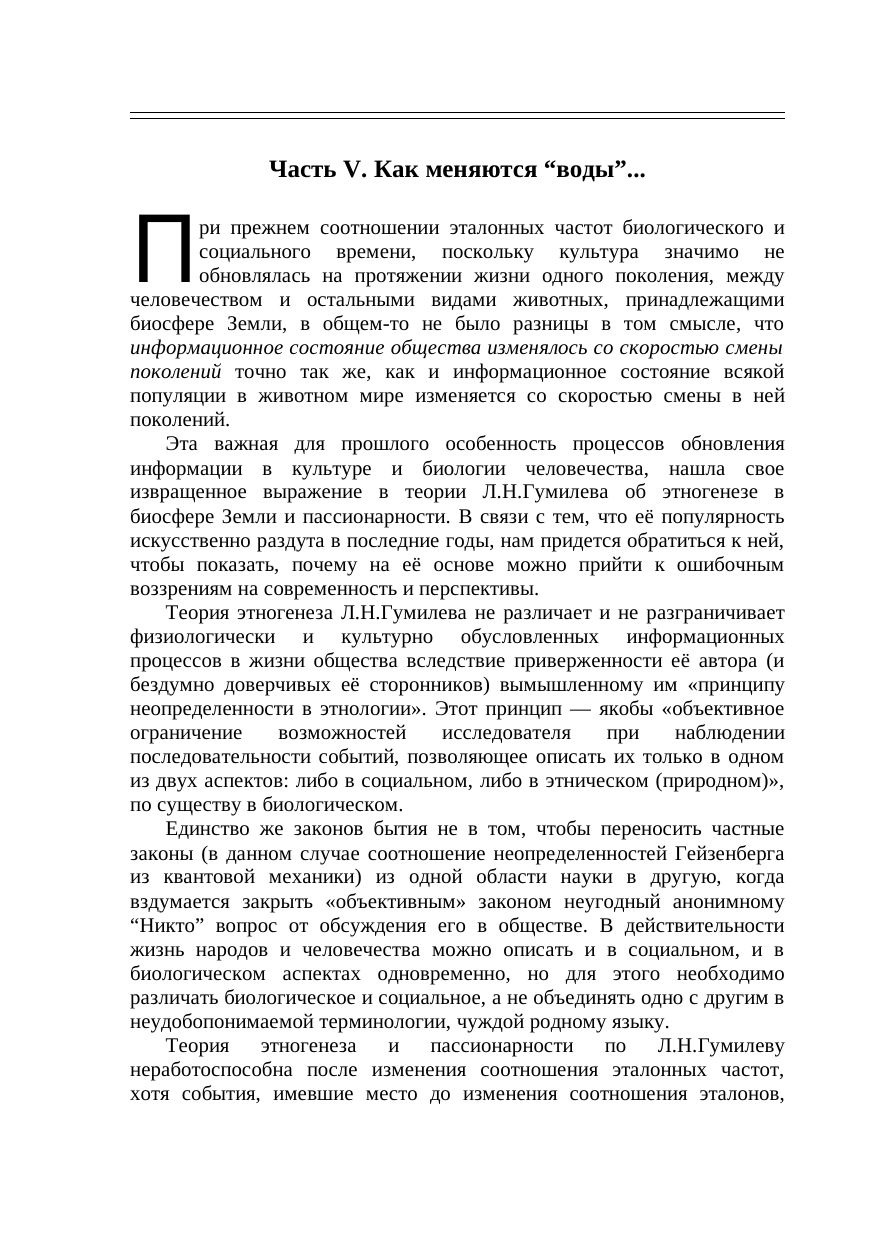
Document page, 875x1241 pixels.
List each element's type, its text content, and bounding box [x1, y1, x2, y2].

text При прежнем соотношении эталонных частот биологического и социального времени, поскольку культура значимо не обновлялась на протяжении жизни одного поколения, между человечеством и остальными видами животных, принадлежащими биосфере Земли, в общем-то не было разницы в том смысле, что информационное состояние общества изменялось со скоростью смены поколений точно так же, как и информационное состояние всякой популяции в животном мире изменяется со скоростью смены в ней поколений. [130, 215, 785, 431]
text Единство же законов бытия не в том, чтобы переносить частные законы (в данном случае соотношение неопределенностей Гейзенберга из квантовой механики) из одной области науки в другую, когда вздумается закрыть «объективным» законом неугодный анонимному “Никто” вопрос от обсуждения его в обществе. В действительности жизнь народов и человечества можно описать и в социальном, и в биологическом аспектах одновременно, но для этого необходимо различать биологическое и социальное, а не объединять одно с другим в неудобопонимаемой терминологии, чуждой родному языку. [130, 816, 785, 1033]
text Теория этногенеза Л.Н.Гумилева не различает и не разграничивает физиологически и культурно обусловленных информационных процессов в жизни общества вследствие приверженности её автора (и бездумно доверчивых её сторонников) вымышленному им «принципу неопределенности в этнологии». Этот принцип — якобы «объективное ограничение возможностей исследователя при наблюдении последовательности событий, позволяющее описать их только в одном из двух аспектов: либо в социальном, либо в этническом (природном)», по существу в биологическом. [130, 600, 785, 816]
text Часть V. Как меняются “воды”... [130, 154, 785, 183]
text Эта важная для прошлого особенность процессов обновления информации в культуре и биологии человечества, нашла свое извращенное выражение в теории Л.Н.Гумилева об этногенезе в биосфере Земли и пассионарности. В связи с тем, что её популярность искусственно раздута в последние годы, нам придется обратиться к ней, чтобы показать, почему на её основе можно прийти к ошибочным воззрениям на современность и перспективы. [130, 431, 785, 600]
text Теория этногенеза и пассионарности по Л.Н.Гумилеву неработоспособна после изменения соотношения эталонных частот, хотя события, имевшие место до изменения соотношения эталонов, [130, 1033, 785, 1105]
